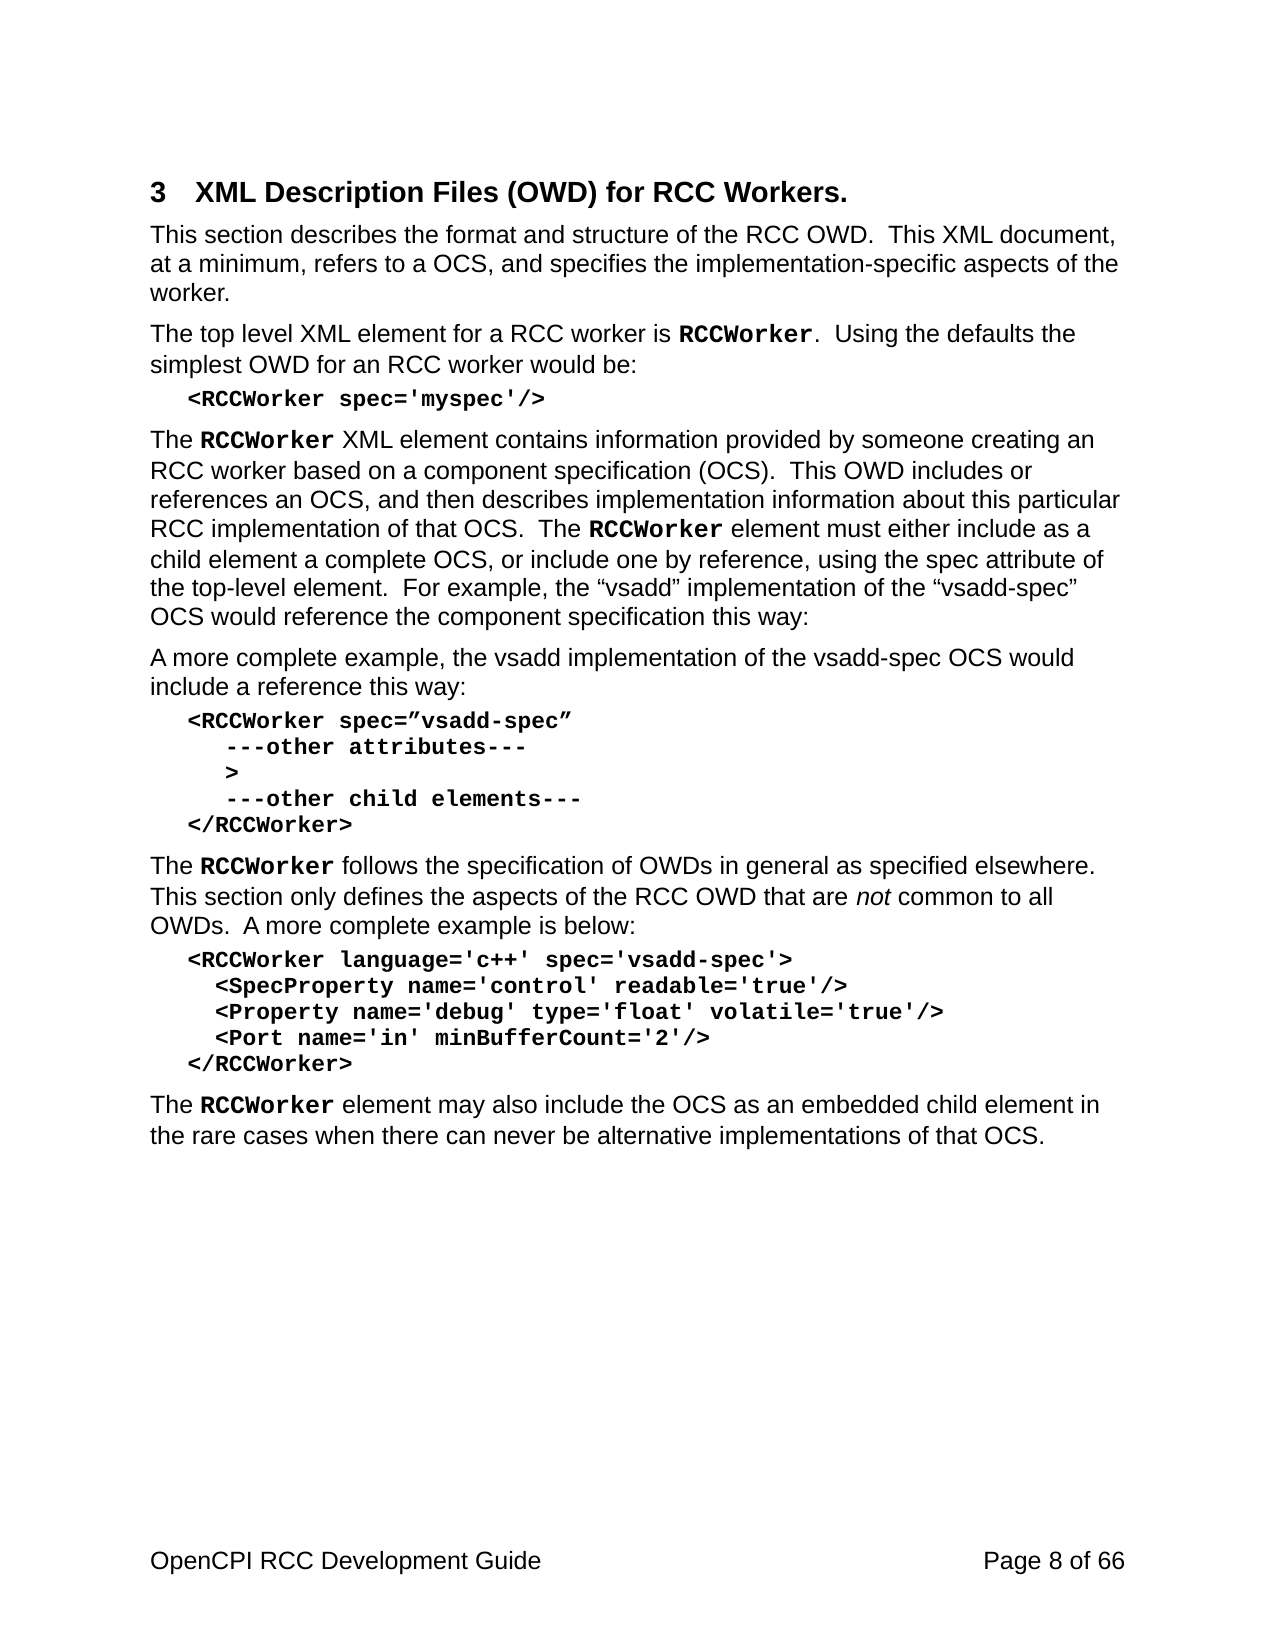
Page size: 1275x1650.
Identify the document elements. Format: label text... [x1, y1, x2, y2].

text <RCCWorker spec='myspec'/> [187, 387, 1125, 413]
text This section describes the format and structure of the RCC OWD. This XML document, at a minimum, refers to a OCS, and specifies the implementation-specific aspects of the worker. [150, 221, 1125, 307]
text <RCCWorker language='c++' spec='vsadd-spec'> <SpecProperty name='control' readable='true'/> <Property name='debug' type='float' volatile='true'/> <Port name='in' minBufferCount='2'/> </RCCWorker> [187, 948, 1125, 1078]
subtitle XML Description Files (OWD) for RCC Workers. [150, 175, 1125, 208]
text A more complete example, the vsadd implementation of the vsadd-spec OCS would include a reference this way: [150, 643, 1125, 700]
text <RCCWorker spec=”vsadd-spec” ---other attributes--- > ---other child elements--- </RCCWorker> [187, 709, 1125, 839]
text The RCCWorker follows the specification of OWDs in general as specified elsewhere. This section only defines the aspects of the RCC OWD that are not common to all OWDs. A more complete example is below: [150, 851, 1125, 939]
text The top level XML element for a RCC worker is RCCWorker. Using the defaults the simplest OWD for an RCC worker would be: [150, 319, 1125, 378]
text The RCCWorker XML element contains information provided by someone creating an RCC worker based on a component specification (OCS). This OWD includes or references an OCS, and then describes implementation information about this particular RCC implementation of that OCS. The RCCWorker element must either include as a child element a complete OCS, or include one by reference, using the spec attribute of the top-level element. For example, the “vsadd” implementation of the “vsadd-spec” OCS would reference the component specification this way: [150, 425, 1125, 631]
text The RCCWorker element may also include the OCS as an embedded child element in the rare cases when there can never be alternative implementations of that OCS. [150, 1090, 1125, 1150]
